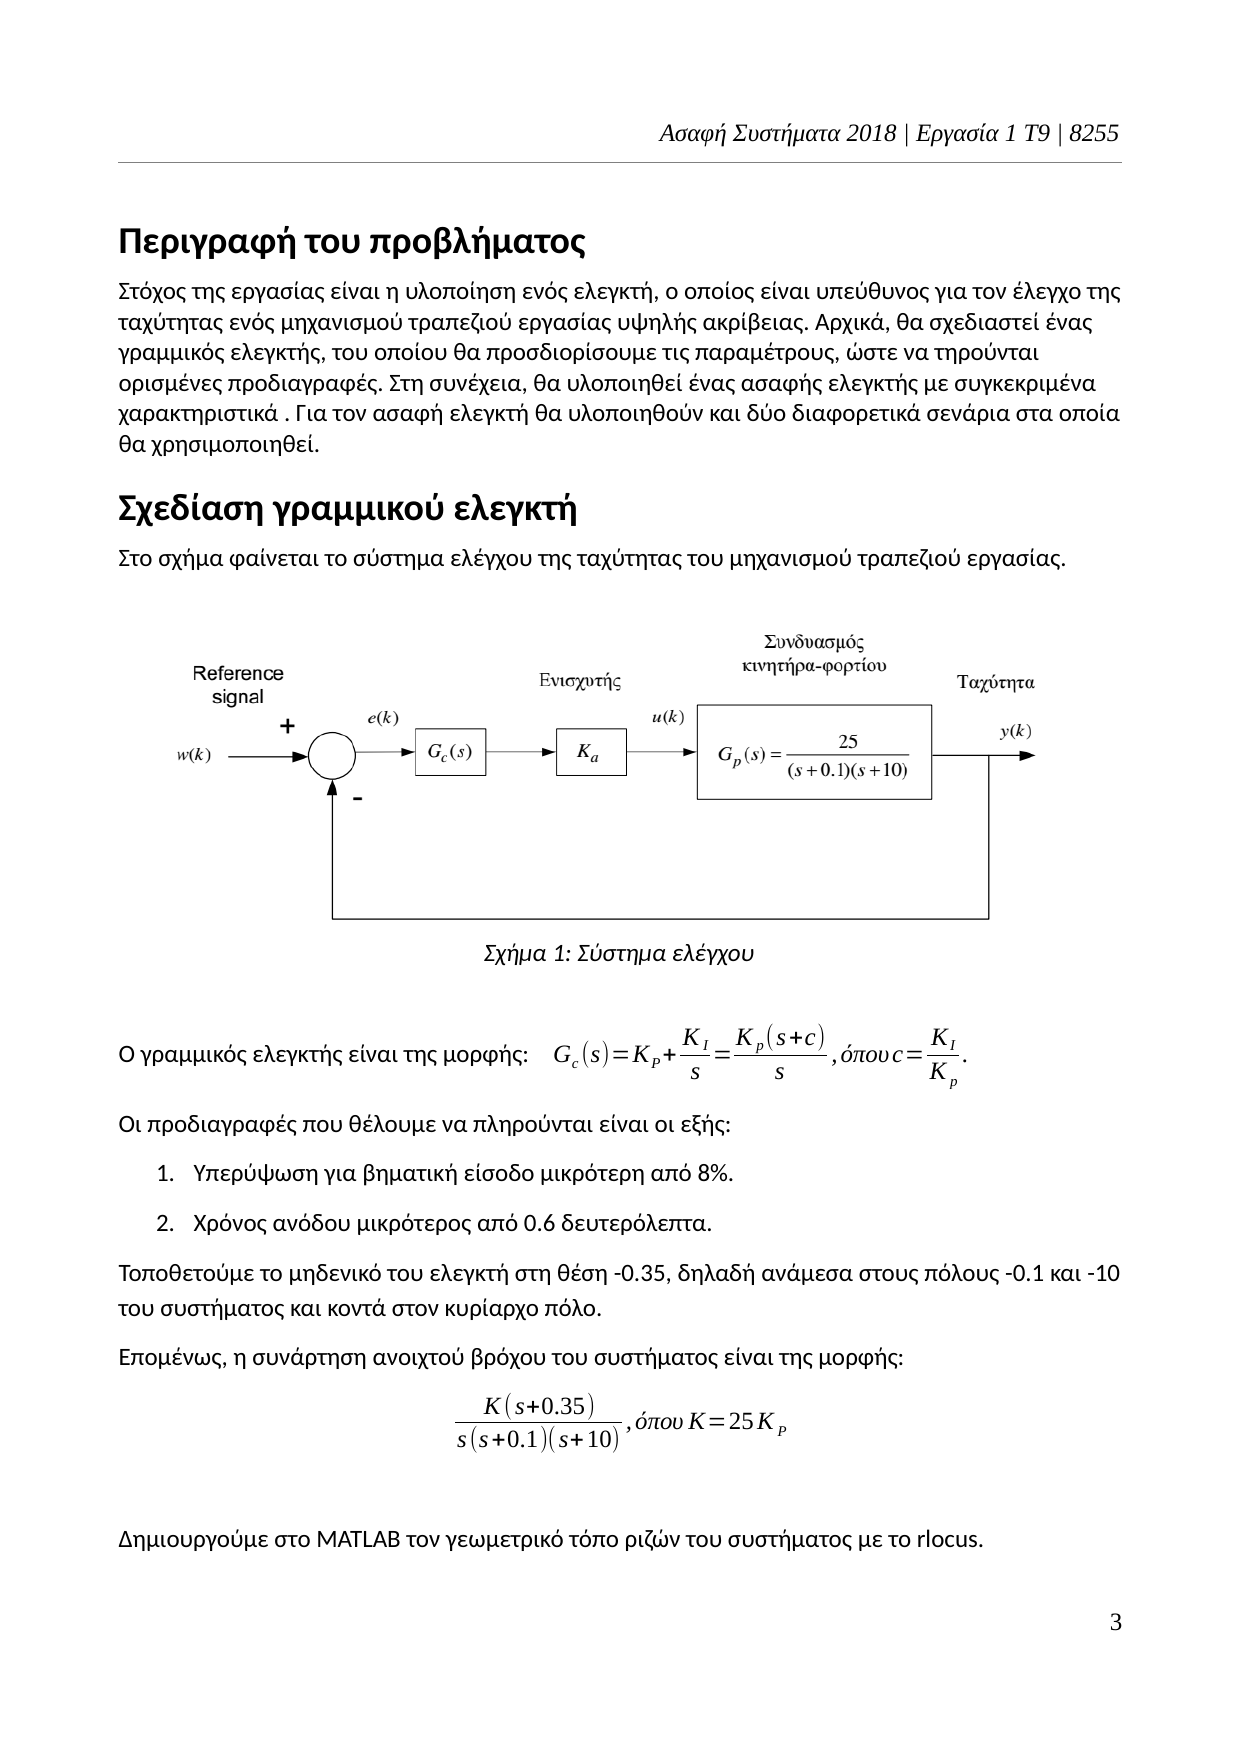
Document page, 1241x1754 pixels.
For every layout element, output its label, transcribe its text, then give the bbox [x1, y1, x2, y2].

subtitle Σχεδίαση γραμμικού ελεγκτή [118, 484, 1122, 530]
text Στο σχήμα φαίνεται το σύστημα ελέγχου της ταχύτητας του μηχανισμού τραπεζιού εργασίας. [118, 542, 1122, 573]
text Δημιουργούμε στο MATLAB τον γεωμετρικό τόπο ριζών του συστήματος με το rlocus. [118, 1523, 1122, 1554]
text Οι προδιαγραφές που θέλουμε να πληρούνται είναι οι εξής: [118, 1108, 1122, 1138]
text Τοποθετούμε το μηδενικό του ελεγκτή στη θέση -0.35, δηλαδή ανάμεσα στους πόλους -0.1 και -10 του συστήματος και κοντά στον κυρίαρχο πόλο. [118, 1257, 1122, 1322]
text Επομένως, η συνάρτηση ανοιχτού βρόχου του συστήματος είναι της μορφής: [118, 1341, 1122, 1372]
list Χρόνος ανόδου μικρότερος από 0.6 δευτερόλεπτα. [156, 1207, 1122, 1238]
subtitle Περιγραφή του προβλήματος [118, 217, 1122, 263]
list Υπερύψωση για βηματική είσοδο μικρότερη από 8%. [156, 1158, 1122, 1188]
text Στόχος της εργασίας είναι η υλοποίηση ενός ελεγκτή, ο οποίος είναι υπεύθυνος για τον έλεγχο της ταχύτητας ενός μηχανισμού τραπεζιού εργασίας υψηλής ακρίβειας. Αρχικά, θα σχεδιαστεί ένας γραμμικός ελεγκτής, του οποίου θα προσδιορίσουμε τις παραμέτρους, ώστε να τηρούνται ορισμένες προδιαγραφές. Στη συνέχεια, θα υλοποιηθεί ένας ασαφής ελεγκτής με συγκεκριμένα χαρακτηριστικά . Για τον ασαφή ελεγκτή θα υλοποιηθούν και δύο διαφορετικά σενάρια στα οποία θα χρησιμοποιηθεί. [118, 276, 1122, 459]
text Ο γραμμικός ελεγκτής είναι της μορφής: [118, 1022, 1122, 1089]
text Σχήμα 1: Σύστημα ελέγχου [147, 932, 1093, 968]
picture [147, 604, 1094, 932]
